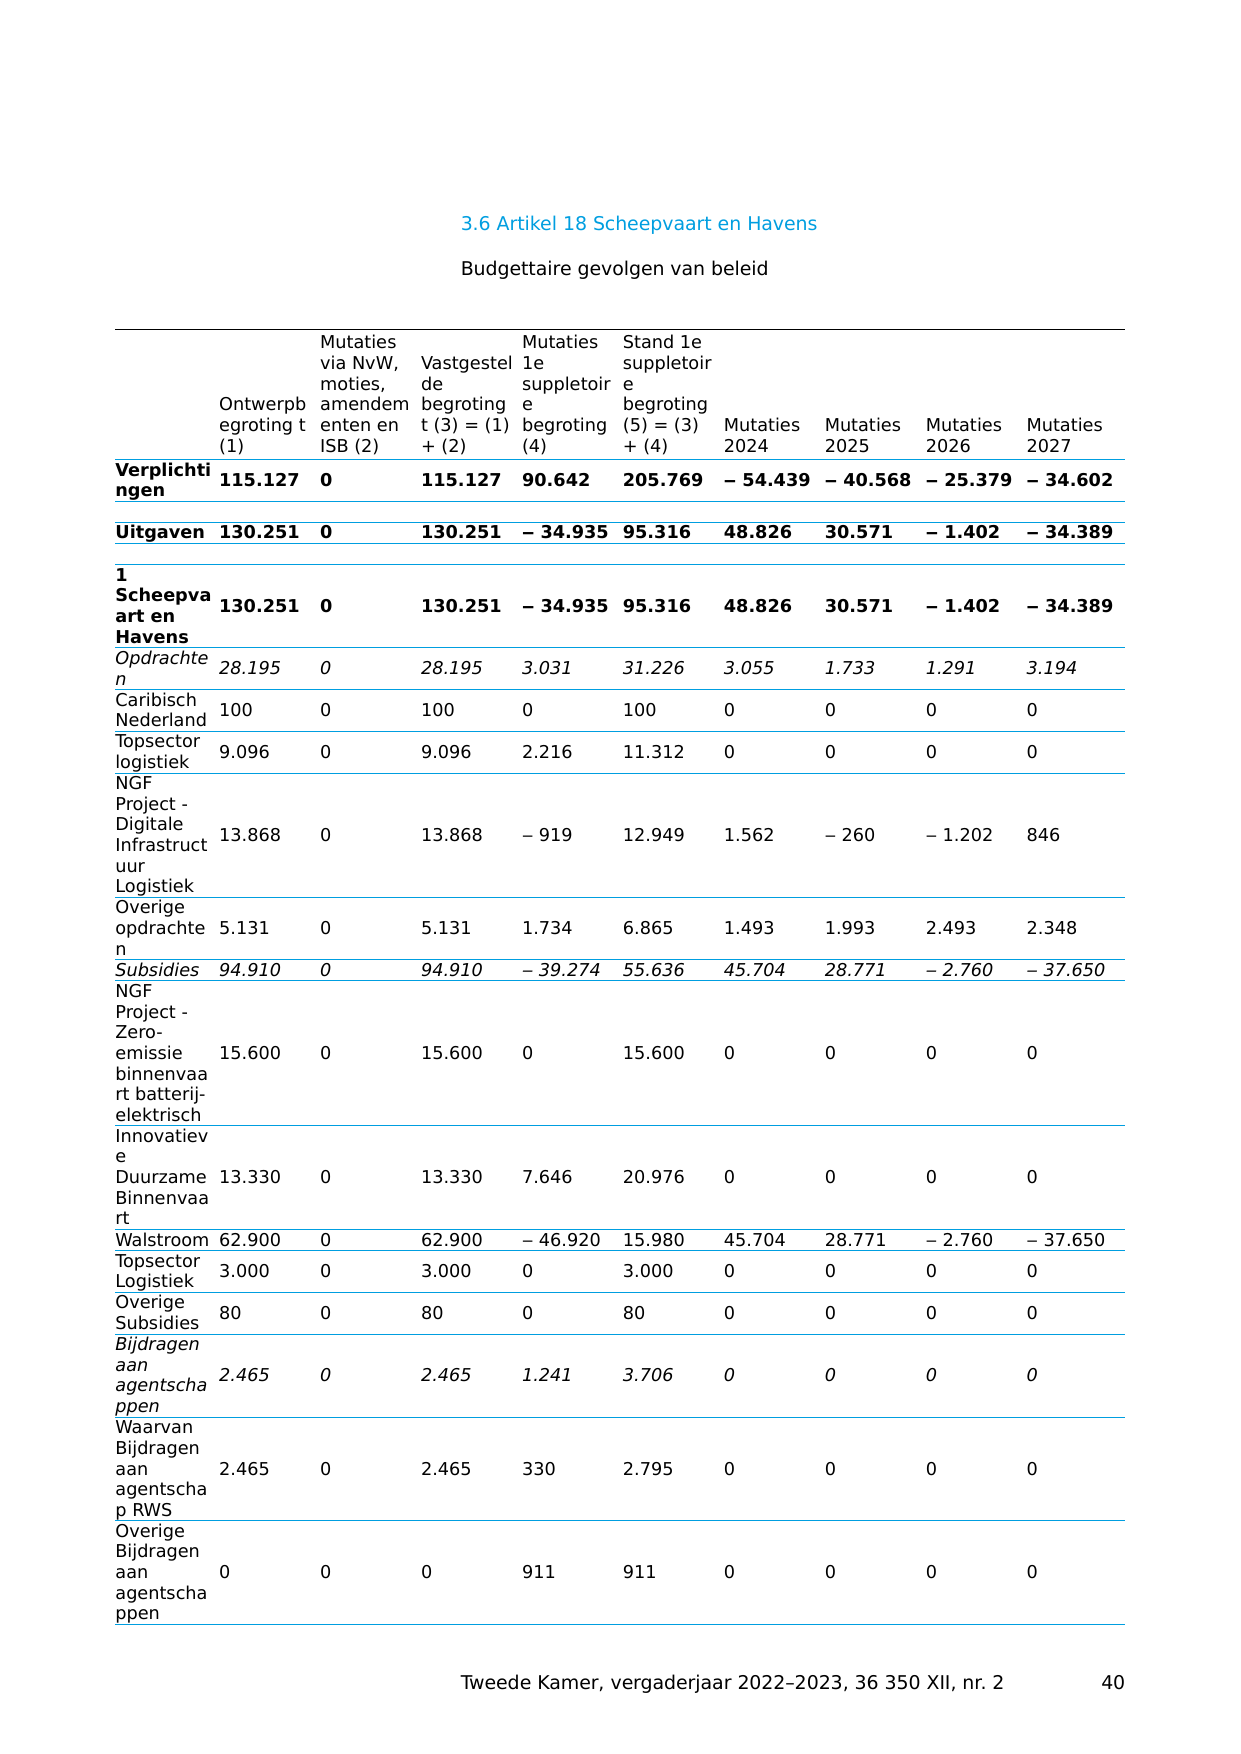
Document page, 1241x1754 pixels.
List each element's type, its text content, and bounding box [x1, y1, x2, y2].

table_cell Uitgaven [115, 523, 216, 543]
table_cell 3.055 [721, 648, 822, 689]
table_cell 0 [923, 1126, 1023, 1229]
table_cell 0 [1024, 1126, 1125, 1229]
table_cell 0 [721, 1126, 822, 1229]
table_cell 6.865 [620, 898, 721, 959]
table_cell 0 [923, 690, 1023, 731]
table_cell 0 [317, 774, 418, 897]
table_cell [115, 544, 216, 564]
table_cell 7.646 [519, 1126, 620, 1229]
table_cell Caribisch Nederland [115, 690, 216, 731]
table_cell 0 [923, 1521, 1023, 1624]
table_cell 2.465 [418, 1335, 519, 1417]
table_cell 9.096 [216, 732, 317, 773]
table_cell Walstroom [115, 1230, 216, 1250]
table_cell 15.600 [216, 981, 317, 1125]
table_cell 130.251 [216, 523, 317, 543]
table_cell 90.642 [519, 460, 620, 501]
table_cell 0 [721, 1335, 822, 1417]
table_cell NGF Project - Zero-emissie binnenvaart batterij-elektrisch [115, 981, 216, 1125]
table_cell 115.127 [418, 460, 519, 501]
table_cell 0 [923, 732, 1023, 773]
table_cell 0 [721, 732, 822, 773]
table_cell 1.562 [721, 774, 822, 897]
table_cell 0 [1024, 981, 1125, 1125]
table_cell [620, 544, 721, 564]
table_cell 0 [317, 1251, 418, 1292]
table_cell ‒ 25.379 [923, 460, 1023, 501]
table_cell 0 [519, 1251, 620, 1292]
table_cell Vastgestelde begroting t (3) = (1) + (2) [418, 330, 519, 459]
table_cell 0 [822, 690, 923, 731]
table_cell 0 [923, 1293, 1023, 1334]
table_cell 30.571 [822, 523, 923, 543]
table_cell [418, 544, 519, 564]
table_cell Topsector Logistiek [115, 1251, 216, 1292]
table_cell Bijdragen aan agentschappen [115, 1335, 216, 1417]
table_cell Waarvan Bijdragen aan agentschap RWS [115, 1418, 216, 1520]
table_cell 28.195 [418, 648, 519, 689]
table_cell 0 [1024, 1293, 1125, 1334]
table_cell 0 [923, 1335, 1023, 1417]
table_cell 0 [317, 1521, 418, 1624]
table_cell ‒ 1.402 [923, 523, 1023, 543]
table_cell 3.706 [620, 1335, 721, 1417]
table_cell 3.000 [418, 1251, 519, 1292]
table_cell 13.330 [216, 1126, 317, 1229]
table_cell 1 Scheepvaart en Havens [115, 565, 216, 647]
table_cell ‒ 2.760 [923, 960, 1023, 980]
table_cell [115, 330, 216, 459]
table_cell ‒ 2.760 [923, 1230, 1023, 1250]
table_cell 0 [923, 981, 1023, 1125]
table_cell [1024, 544, 1125, 564]
table_cell 0 [923, 1251, 1023, 1292]
table_cell 0 [317, 960, 418, 980]
table_cell Overige Subsidies [115, 1293, 216, 1334]
table_cell 5.131 [216, 898, 317, 959]
table_cell 1.241 [519, 1335, 620, 1417]
table_cell 3.194 [1024, 648, 1125, 689]
table_cell 94.910 [418, 960, 519, 980]
table_cell 0 [822, 1293, 923, 1334]
table_cell ‒ 34.389 [1024, 565, 1125, 647]
table_cell 15.600 [418, 981, 519, 1125]
table_cell 0 [1024, 1521, 1125, 1624]
table_cell [923, 502, 1023, 522]
table_cell 1.493 [721, 898, 822, 959]
table_cell Mutaties 2025 [822, 330, 923, 459]
table_cell 330 [519, 1418, 620, 1520]
table_cell 62.900 [418, 1230, 519, 1250]
table_cell 100 [418, 690, 519, 731]
table_cell 48.826 [721, 523, 822, 543]
table_header Tabel 13 Budgettaire gevolgen van beleid art. 18 (bedragen x € 1.000) [115, 304, 1125, 329]
table_cell ‒ 919 [519, 774, 620, 897]
table_cell Stand 1e suppletoire begroting (5) = (3) + (4) [620, 330, 721, 459]
table_cell 0 [216, 1521, 317, 1624]
title Budgettaire gevolgen van beleid [461, 258, 1125, 280]
table_cell [216, 502, 317, 522]
table_cell [822, 502, 923, 522]
table_cell [620, 502, 721, 522]
table_cell 62.900 [216, 1230, 317, 1250]
table_cell 12.949 [620, 774, 721, 897]
table_cell [317, 502, 418, 522]
table_cell 0 [822, 1126, 923, 1229]
table_cell 0 [317, 898, 418, 959]
table_cell 0 [721, 1418, 822, 1520]
table_cell [216, 544, 317, 564]
table_cell [822, 544, 923, 564]
table_cell Topsector logistiek [115, 732, 216, 773]
table_cell ‒ 34.389 [1024, 523, 1125, 543]
table_cell 3.000 [216, 1251, 317, 1292]
table_cell 45.704 [721, 960, 822, 980]
table_cell 130.251 [418, 523, 519, 543]
table_cell 0 [721, 981, 822, 1125]
table_cell [317, 544, 418, 564]
table_cell ‒ 37.650 [1024, 960, 1125, 980]
table_cell ‒ 34.935 [519, 523, 620, 543]
table_cell [519, 502, 620, 522]
table_cell 130.251 [216, 565, 317, 647]
table_cell 0 [721, 1251, 822, 1292]
table_cell [721, 502, 822, 522]
table_cell ‒ 34.935 [519, 565, 620, 647]
table_cell 15.600 [620, 981, 721, 1125]
table_cell 2.348 [1024, 898, 1125, 959]
table_cell 0 [519, 981, 620, 1125]
table_cell Mutaties 1e suppletoire begroting (4) [519, 330, 620, 459]
table_cell ‒ 1.202 [923, 774, 1023, 897]
table_cell 0 [822, 1335, 923, 1417]
table_cell 0 [317, 1230, 418, 1250]
table_cell Mutaties 2027 [1024, 330, 1125, 459]
table_cell 2.493 [923, 898, 1023, 959]
table_cell 0 [721, 1521, 822, 1624]
table_cell 80 [620, 1293, 721, 1334]
table_cell 0 [822, 981, 923, 1125]
table_cell 911 [519, 1521, 620, 1624]
table_cell 130.251 [418, 565, 519, 647]
table_cell 95.316 [620, 565, 721, 647]
table_cell Ontwerpbegroting t (1) [216, 330, 317, 459]
table_cell [721, 544, 822, 564]
table_cell 28.771 [822, 960, 923, 980]
table_cell 0 [317, 690, 418, 731]
table_cell 0 [317, 565, 418, 647]
table_cell ‒ 1.402 [923, 565, 1023, 647]
table_cell 80 [216, 1293, 317, 1334]
table_cell 2.465 [216, 1335, 317, 1417]
table_cell 11.312 [620, 732, 721, 773]
table_cell Mutaties 2024 [721, 330, 822, 459]
table_cell Mutaties via NvW, moties, amendementen en ISB (2) [317, 330, 418, 459]
table_cell ‒ 34.602 [1024, 460, 1125, 501]
table_cell 0 [822, 1521, 923, 1624]
table_cell 0 [1024, 690, 1125, 731]
table_cell Innovatieve Duurzame Binnenvaart [115, 1126, 216, 1229]
table_cell 0 [317, 1126, 418, 1229]
table_cell 1.993 [822, 898, 923, 959]
table_cell 48.826 [721, 565, 822, 647]
table_cell [1024, 502, 1125, 522]
table_cell 0 [721, 1293, 822, 1334]
table_cell Subsidies [115, 960, 216, 980]
table_cell 1.733 [822, 648, 923, 689]
table_cell 2.465 [418, 1418, 519, 1520]
table_cell 80 [418, 1293, 519, 1334]
table_cell 13.868 [418, 774, 519, 897]
table_cell 45.704 [721, 1230, 822, 1250]
table_cell 0 [923, 1418, 1023, 1520]
table_cell 0 [317, 648, 418, 689]
table_cell 0 [1024, 732, 1125, 773]
table_cell 0 [1024, 1418, 1125, 1520]
table_cell Verplichtingen [115, 460, 216, 501]
table_cell ‒ 260 [822, 774, 923, 897]
table_cell 20.976 [620, 1126, 721, 1229]
table_cell 1.734 [519, 898, 620, 959]
table_cell 94.910 [216, 960, 317, 980]
table_cell 0 [317, 732, 418, 773]
table_cell 13.868 [216, 774, 317, 897]
title 3.6 Artikel 18 Scheepvaart en Havens [461, 213, 1125, 235]
table_cell 0 [317, 1335, 418, 1417]
table_cell 0 [519, 690, 620, 731]
table_cell 0 [519, 1293, 620, 1334]
table_cell ‒ 54.439 [721, 460, 822, 501]
table_cell NGF Project - Digitale Infrastructuur Logistiek [115, 774, 216, 897]
table_cell 846 [1024, 774, 1125, 897]
table_cell [418, 502, 519, 522]
table_cell 0 [317, 523, 418, 543]
table_cell Overige opdrachten [115, 898, 216, 959]
table_cell 0 [317, 981, 418, 1125]
table_cell 31.226 [620, 648, 721, 689]
table_cell 28.771 [822, 1230, 923, 1250]
table_cell ‒ 37.650 [1024, 1230, 1125, 1250]
table_cell 30.571 [822, 565, 923, 647]
table_cell 100 [216, 690, 317, 731]
table_cell 0 [418, 1521, 519, 1624]
table_cell ‒ 46.920 [519, 1230, 620, 1250]
table_cell 55.636 [620, 960, 721, 980]
table_cell Overige Bijdragen aan agentschappen [115, 1521, 216, 1624]
table_cell 205.769 [620, 460, 721, 501]
table_cell 13.330 [418, 1126, 519, 1229]
table_cell 0 [1024, 1251, 1125, 1292]
table_cell Mutaties 2026 [923, 330, 1023, 459]
table_cell 0 [822, 1251, 923, 1292]
table_cell 3.031 [519, 648, 620, 689]
table_cell ‒ 40.568 [822, 460, 923, 501]
table_cell 100 [620, 690, 721, 731]
table_cell 0 [1024, 1335, 1125, 1417]
table_cell 2.216 [519, 732, 620, 773]
table_cell 115.127 [216, 460, 317, 501]
table_cell 2.465 [216, 1418, 317, 1520]
table_cell 95.316 [620, 523, 721, 543]
table_cell 1.291 [923, 648, 1023, 689]
table_cell 0 [317, 460, 418, 501]
table_cell 5.131 [418, 898, 519, 959]
table_cell 0 [721, 690, 822, 731]
table_cell 0 [822, 732, 923, 773]
table_cell ‒ 39.274 [519, 960, 620, 980]
table_cell 28.195 [216, 648, 317, 689]
table_cell [519, 544, 620, 564]
table_cell 911 [620, 1521, 721, 1624]
table_cell [115, 502, 216, 522]
table_cell 2.795 [620, 1418, 721, 1520]
table_cell 0 [317, 1293, 418, 1334]
table_cell Opdrachten [115, 648, 216, 689]
table_cell 0 [822, 1418, 923, 1520]
table_cell [923, 544, 1023, 564]
table_cell 15.980 [620, 1230, 721, 1250]
table_cell 9.096 [418, 732, 519, 773]
table_cell 0 [317, 1418, 418, 1520]
table_cell 3.000 [620, 1251, 721, 1292]
